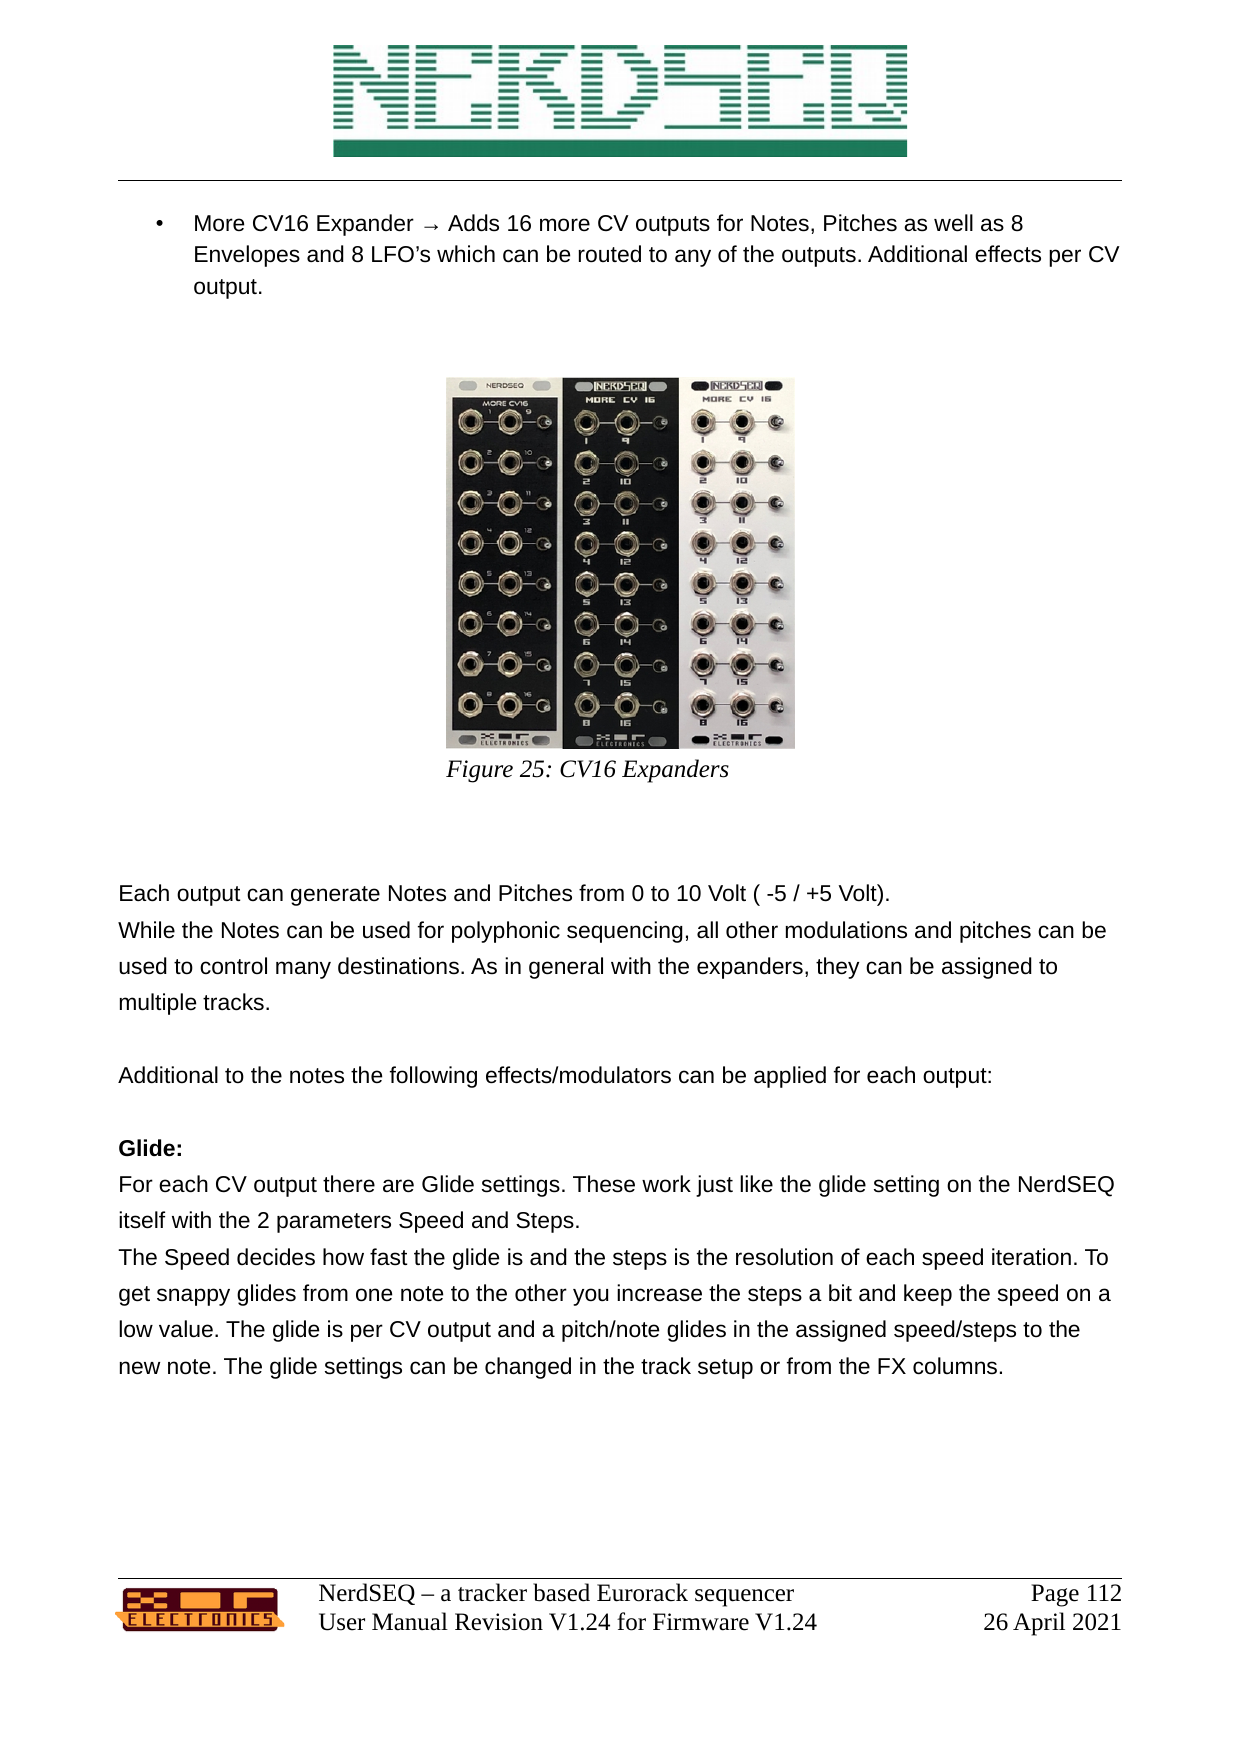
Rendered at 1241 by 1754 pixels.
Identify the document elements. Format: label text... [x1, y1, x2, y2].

picture [115, 1584, 285, 1634]
list More CV16 Expander → Adds 16 more CV outputs for Notes, Pitches as well as 8 Envelopes and 8 LFO’s which can be routed to any of the outputs. Additional effects per CV output. [156, 209, 1122, 299]
text Each output can generate Notes and Pitches from 0 to 10 Volt ( -5 / +5 Volt). [118, 880, 1122, 907]
text Additional to the notes the following effects/modulators can be applied for each output: [118, 1062, 1122, 1088]
text While the Notes can be used for polyphonic sequencing, all other modulations and pitches can be used to control many destinations. As in general with the expanders, they can be assigned to multiple tracks. [118, 917, 1122, 1016]
text For each CV output there are Glide settings. These work just like the glide setting on the NerdSEQ itself with the 2 parameters Speed and Steps. [118, 1171, 1122, 1234]
text Figure 25: CV16 Expanders [446, 749, 795, 783]
picture [446, 377, 795, 749]
text Glide: [118, 1135, 1122, 1161]
text The Speed decides how fast the glide is and the steps is the resolution of each speed iteration. To get snappy glides from one note to the other you increase the steps a bit and keep the speed on a low value. The glide is per CV output and a pitch/note glides in the assigned speed/steps to the new note. The glide settings can be changed in the track setup or from the FX columns. [118, 1244, 1122, 1379]
picture [333, 45, 908, 157]
